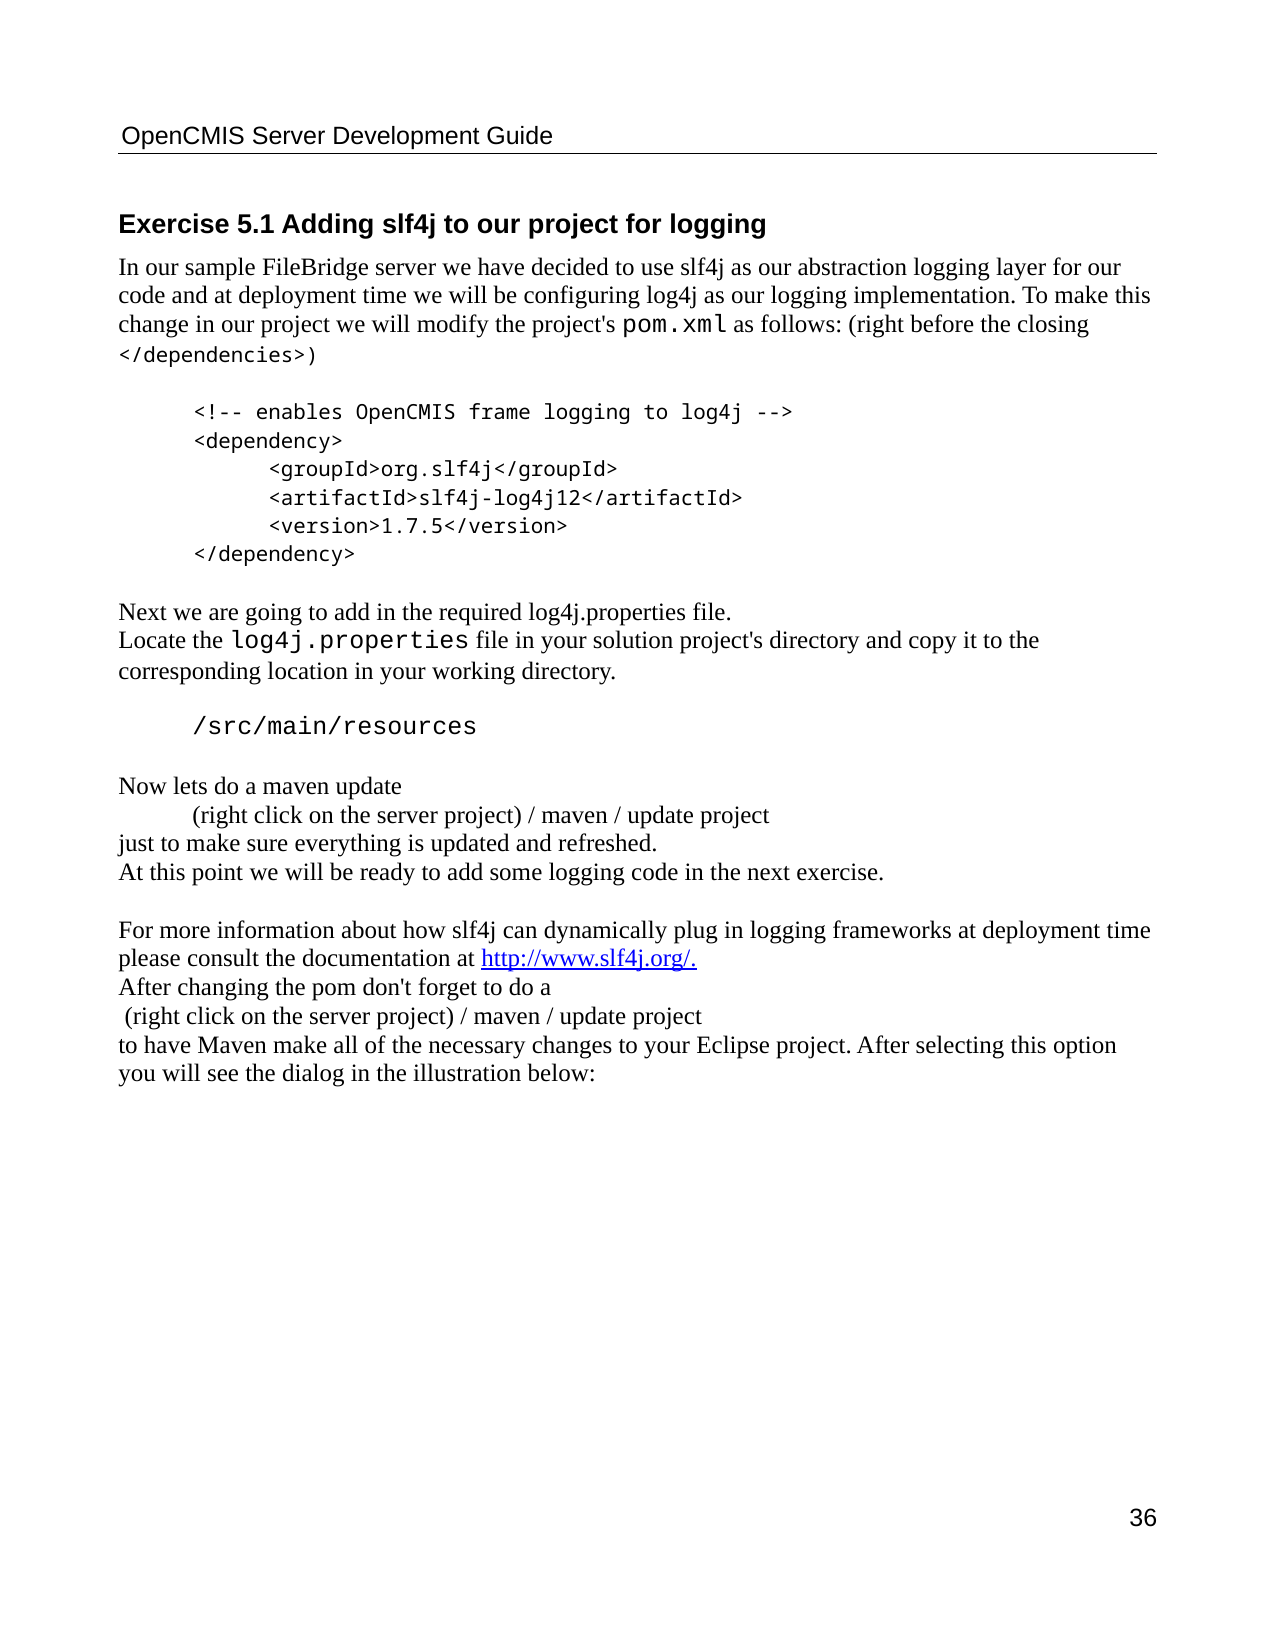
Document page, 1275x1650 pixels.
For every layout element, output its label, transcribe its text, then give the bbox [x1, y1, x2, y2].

text to have Maven make all of the necessary changes to your Eclipse project. After selecting this option you will see the dialog in the illustration below: [118, 1030, 1157, 1087]
text </dependency> [193, 539, 1157, 568]
subtitle Exercise 5.1 Adding slf4j to our project for logging [118, 208, 1157, 239]
text just to make sure everything is updated and refreshed. [118, 828, 1157, 857]
text In our sample FileBridge server we have decided to use slf4j as our abstraction logging layer for our code and at deployment time we will be configuring log4j as our logging implementation. To make this change in our project we will modify the project's pom.xml as follows: (right before the closing </dependencies>) [118, 252, 1157, 369]
text Locate the log4j.properties file in your solution project's directory and copy it to the corresponding location in your working directory. [118, 626, 1157, 685]
text After changing the pom don't forget to do a [118, 972, 1157, 1001]
text /src/main/resources [118, 714, 1157, 742]
text <version>1.7.5</version> [193, 511, 1157, 539]
text (right click on the server project) / maven / update project [118, 1001, 1157, 1030]
text Next we are going to add in the required log4j.properties file. [118, 597, 1157, 626]
text For more information about how slf4j can dynamically plug in logging frameworks at deployment time please consult the documentation at http://www.slf4j.org/. [118, 915, 1157, 972]
text Now lets do a maven update [118, 771, 1157, 800]
text At this point we will be ready to add some logging code in the next exercise. [118, 857, 1157, 886]
text <groupId>org.slf4j</groupId> [193, 454, 1157, 483]
text <artifactId>slf4j-log4j12</artifactId> [193, 483, 1157, 511]
text <!-- enables OpenCMIS frame logging to log4j --> [193, 397, 1157, 426]
text (right click on the server project) / maven / update project [118, 800, 1157, 828]
text <dependency> [193, 426, 1157, 454]
